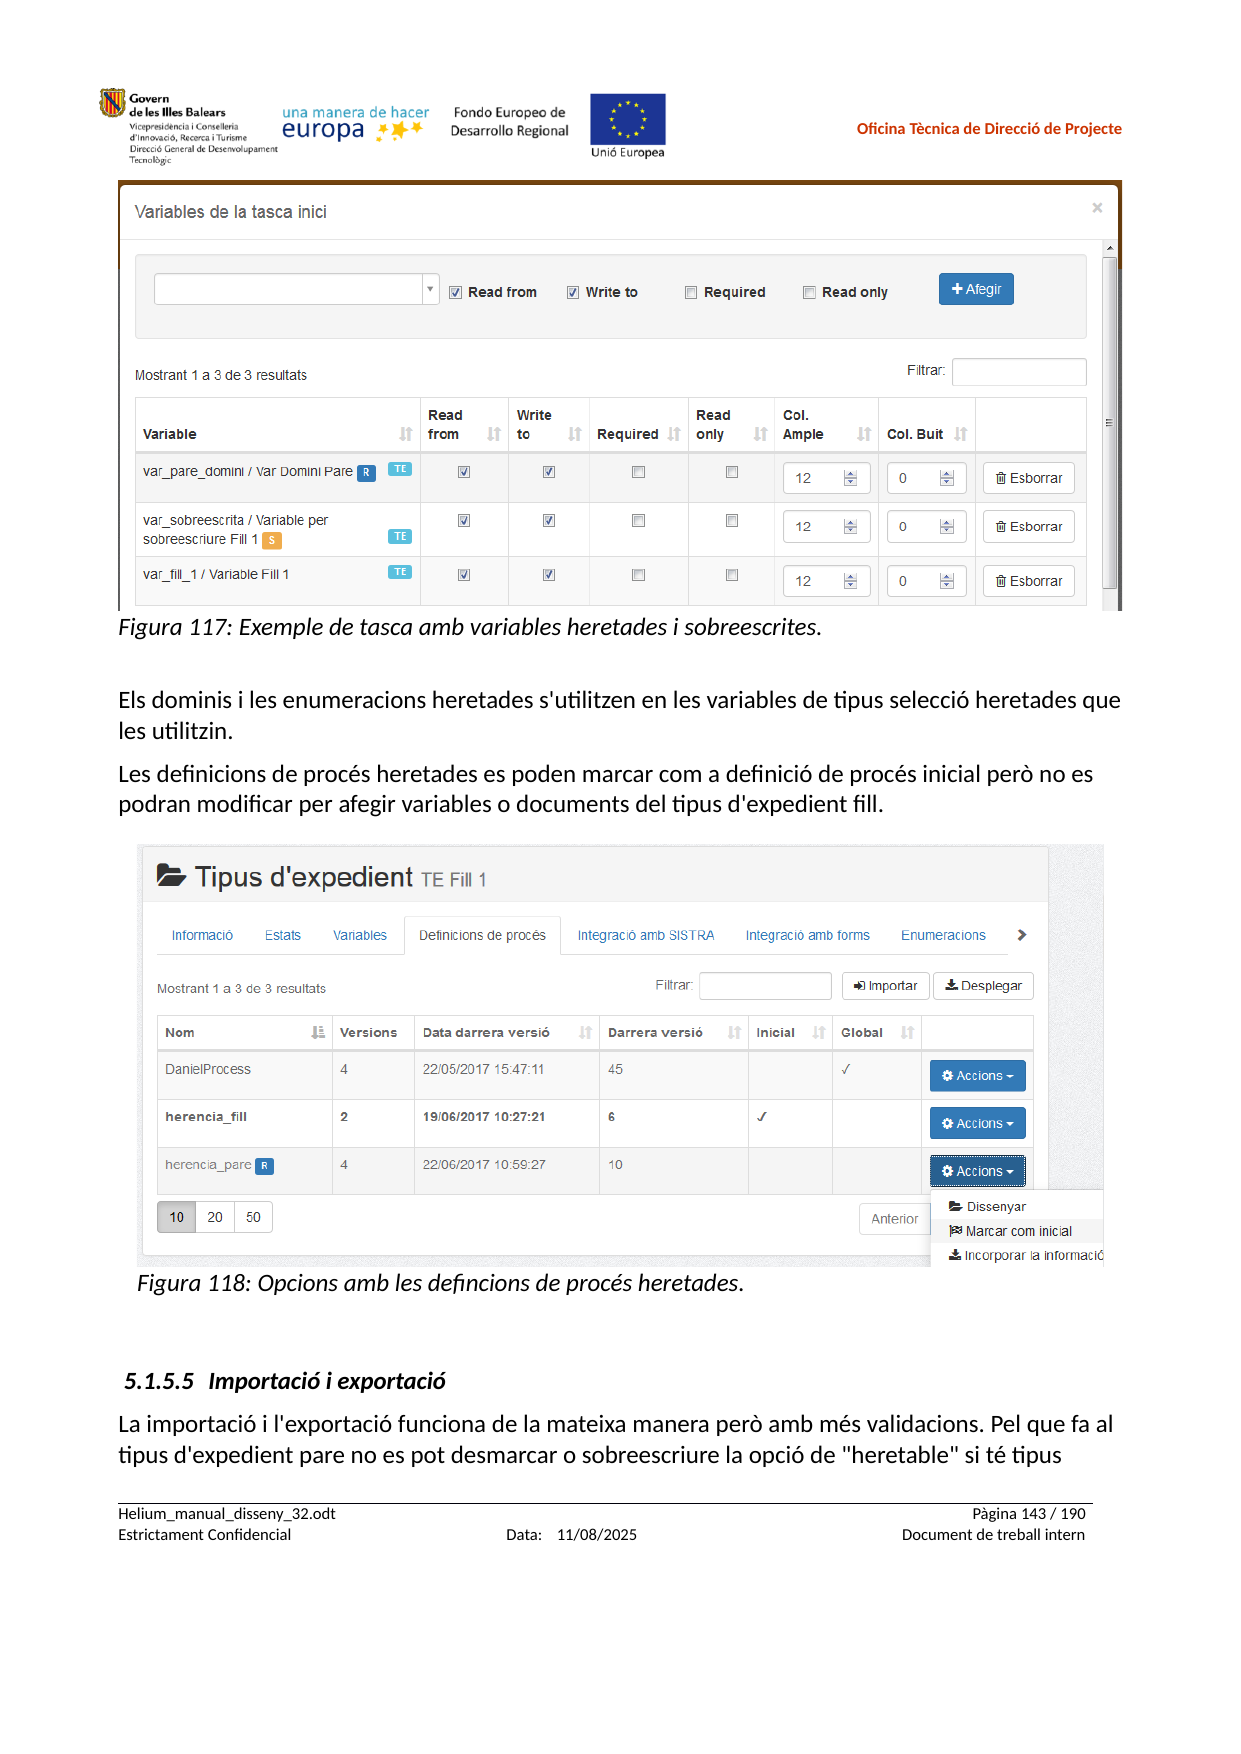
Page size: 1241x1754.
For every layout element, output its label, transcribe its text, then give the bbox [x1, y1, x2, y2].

picture [118, 180, 1123, 611]
subtitle Importació i exportació [118, 1366, 1122, 1396]
picture [99, 87, 668, 166]
text Figura 117: Exemple de tasca amb variables heretades i sobreescrites. [118, 611, 1122, 641]
list Figura 118: Opcions amb les defincions de procés heretades. [137, 1267, 1103, 1297]
picture [136, 844, 1104, 1267]
text Les definicions de procés heretades es poden marcar com a definició de procés inicial però no es podran modificar per afegir variables o documents del tipus d'expedient fill. [118, 758, 1122, 819]
text La importació i l'exportació funciona de la mateixa manera però amb més validacions. Pel que fa al tipus d'expedient pare no es pot desmarcar o sobreescriure la opció de "heretable" si té tipus [118, 1408, 1122, 1469]
text Els dominis i les enumeracions heretades s'utilitzen en les variables de tipus selecció heretades que les utilitzin. [118, 684, 1122, 746]
